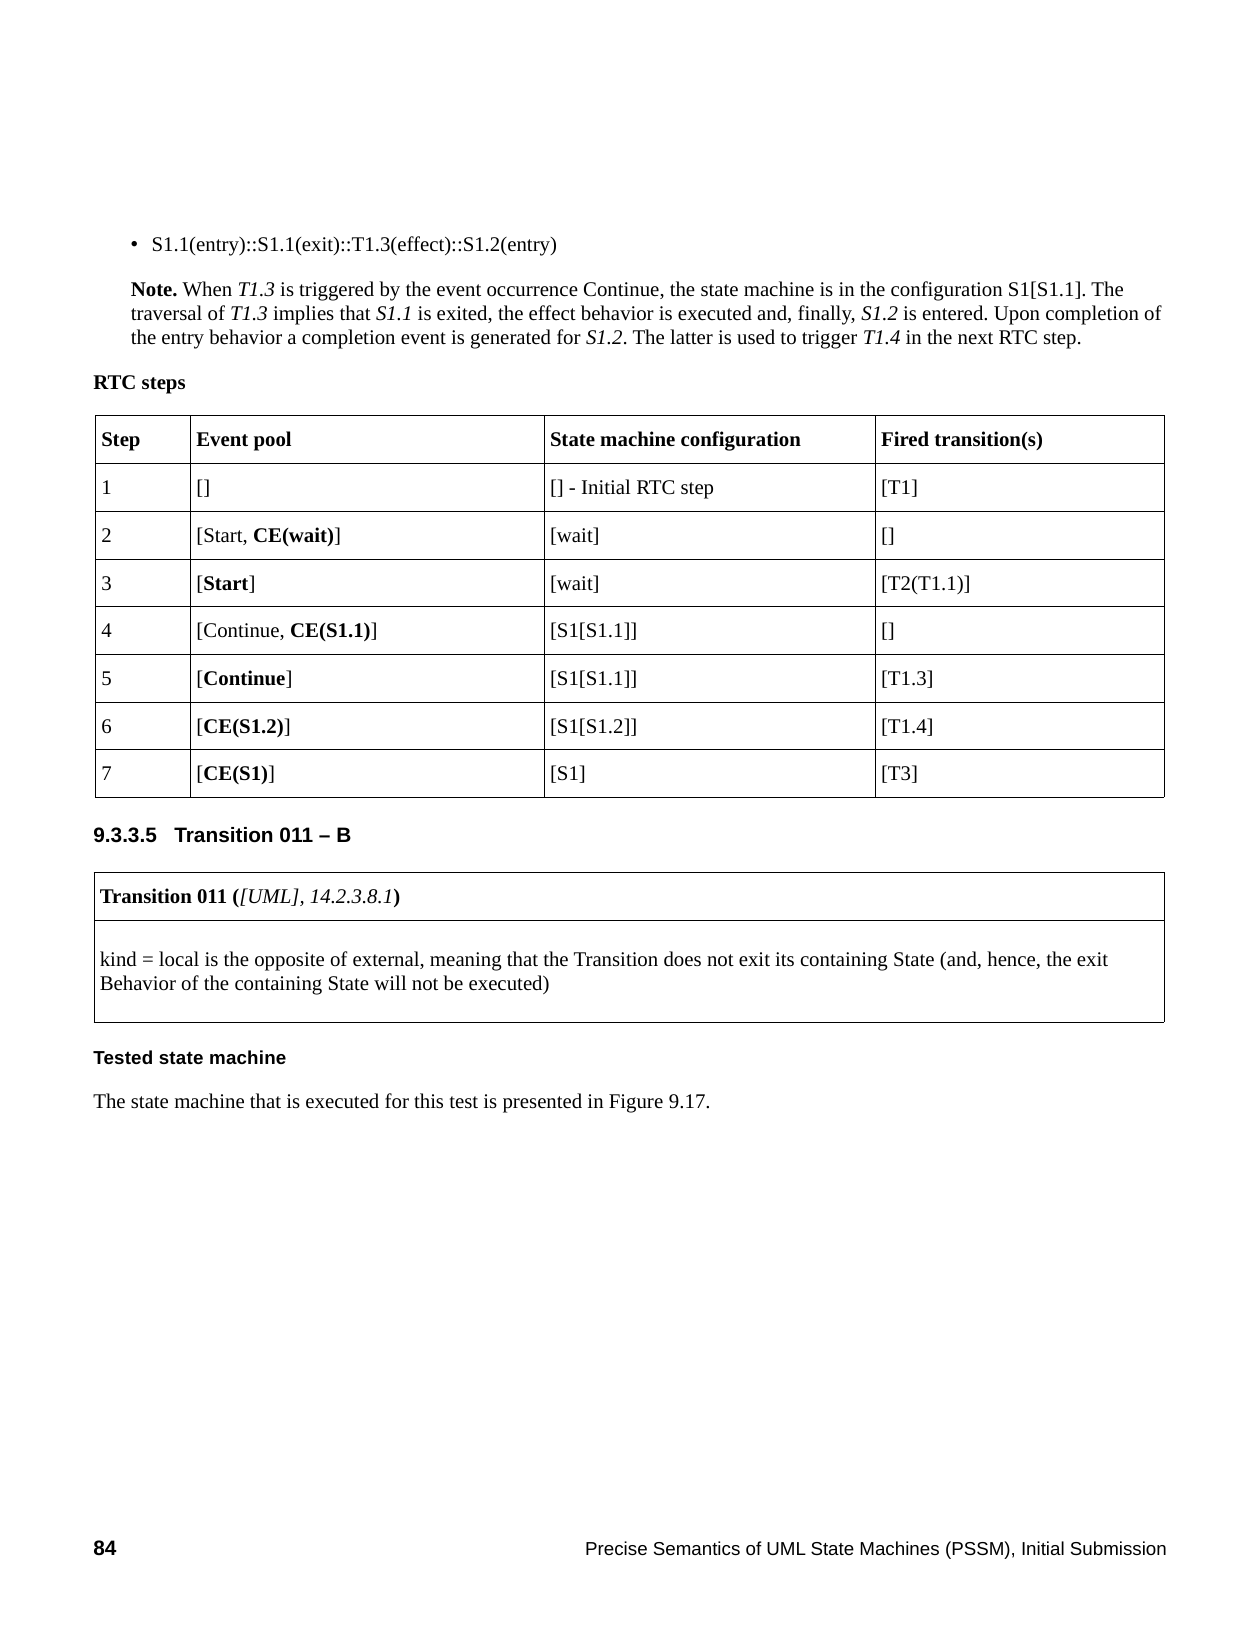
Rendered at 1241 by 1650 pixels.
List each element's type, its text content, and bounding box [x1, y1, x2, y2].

text The state machine that is executed for this test is presented in Figure 9.17. [93, 1089, 1164, 1113]
table_cell [wait] [545, 560, 875, 606]
table_cell [Continue] [191, 655, 544, 702]
table_cell [T1] [876, 464, 1164, 511]
table_cell 2 [96, 512, 190, 558]
table_cell [S1[S1.2]] [545, 703, 875, 749]
table_header Fired transition(s) [876, 416, 1164, 463]
table_cell [T2(T1.1)] [876, 560, 1164, 606]
table_cell [Start, CE(wait)] [191, 512, 544, 558]
table_cell [T1.4] [876, 703, 1164, 749]
table_cell [] - Initial RTC step [545, 464, 875, 511]
table_cell 3 [96, 560, 190, 606]
table_header Event pool [191, 416, 544, 463]
text RTC steps [93, 370, 1164, 394]
table_cell 4 [96, 607, 190, 654]
table_cell 7 [96, 750, 190, 797]
table_cell [] [876, 607, 1164, 654]
table_cell kind = local is the opposite of external, meaning that the Transition does not exit its containing State (and, hence, the exit Behavior of the containing State will not be executed) [95, 921, 1164, 1022]
table_cell [T1.3] [876, 655, 1164, 702]
text Note. When T1.3 is triggered by the event occurrence Continue, the state machine is in the configuration S1[S1.1]. The traversal of T1.3 implies that S1.1 is exited, the effect behavior is executed and, finally, S1.2 is entered. Upon completion of the entry behavior a completion event is generated for S1.2. The latter is used to trigger T1.4 in the next RTC step. [131, 277, 1164, 349]
table_cell [wait] [545, 512, 875, 558]
table_cell [CE(S1)] [191, 750, 544, 797]
list S1.1(entry)::S1.1(exit)::T1.3(effect)::S1.2(entry) [131, 231, 1164, 256]
table_cell [] [191, 464, 544, 511]
table_cell [] [876, 512, 1164, 558]
table_header State machine configuration [545, 416, 875, 463]
table_header Step [96, 416, 190, 463]
subtitle Tested state machine [93, 1047, 1164, 1068]
table_cell [S1] [545, 750, 875, 797]
table_cell [S1[S1.1]] [545, 607, 875, 654]
table_cell [S1[S1.1]] [545, 655, 875, 702]
table_cell 6 [96, 703, 190, 749]
table_header Transition 011 ([UML], 14.2.3.8.1) [95, 873, 1164, 920]
subtitle Transition 011 – B [93, 822, 1164, 847]
table_cell [CE(S1.2)] [191, 703, 544, 749]
table_cell [T3] [876, 750, 1164, 797]
table_cell 5 [96, 655, 190, 702]
table_cell [Start] [191, 560, 544, 606]
table_cell 1 [96, 464, 190, 511]
table_cell [Continue, CE(S1.1)] [191, 607, 544, 654]
